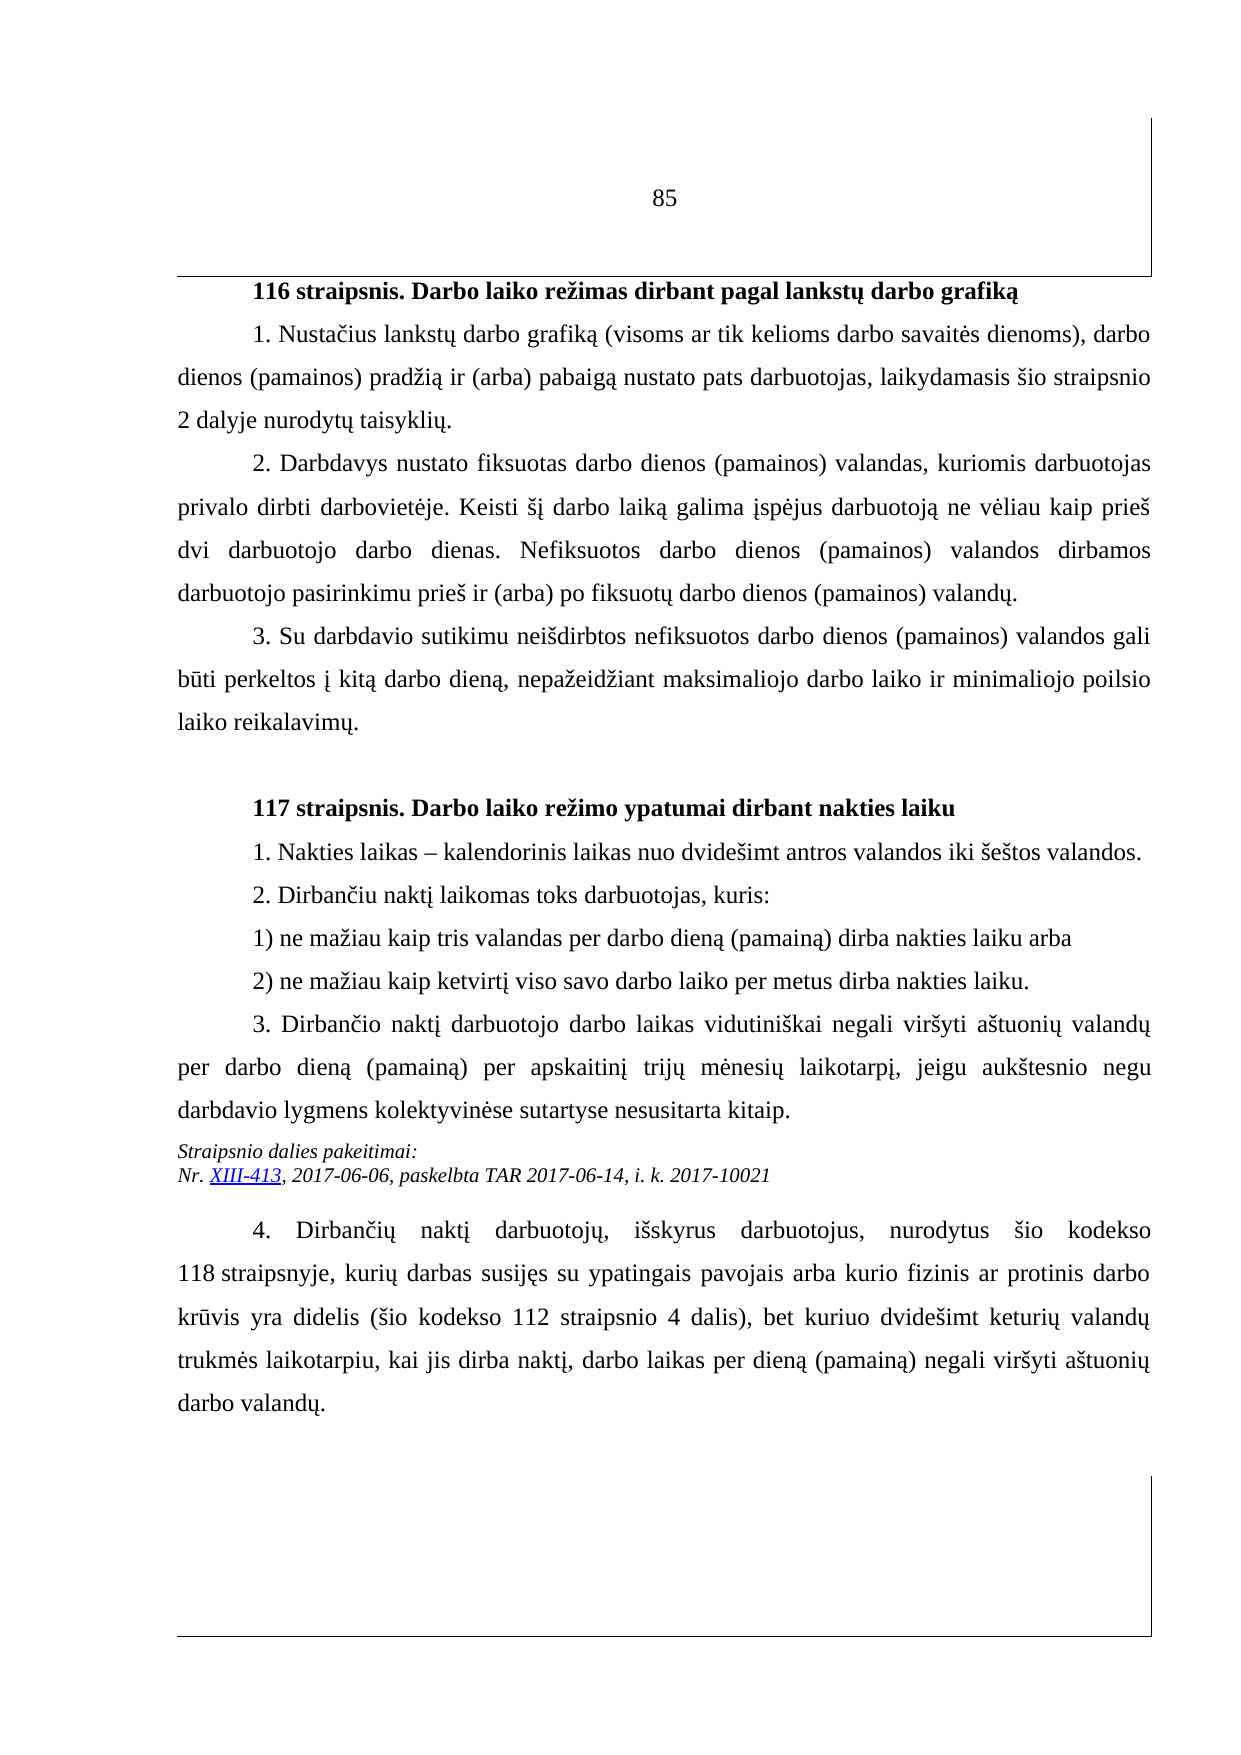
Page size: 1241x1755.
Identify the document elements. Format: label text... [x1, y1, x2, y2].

text Straipsnio dalies pakeitimai: [177, 1138, 1152, 1163]
subtitle 116 straipsnis. Darbo laiko režimas dirbant pagal lankstų darbo grafiką [177, 276, 1152, 305]
text 1. Nakties laikas – kalendorinis laikas nuo dvidešimt antros valandos iki šeštos valandos. [177, 837, 1152, 865]
subtitle 117 straipsnis. Darbo laiko režimo ypatumai dirbant nakties laiku [177, 793, 1152, 822]
text 1) ne mažiau kaip tris valandas per darbo dieną (pamainą) dirba nakties laiku arba [177, 923, 1152, 952]
text 2. Darbdavys nustato fiksuotas darbo dienos (pamainos) valandas, kuriomis darbuotojas privalo dirbti darbovietėje. Keisti šį darbo laiką galima įspėjus darbuotoją ne vėliau kaip prieš dvi darbuotojo darbo dienas. Nefiksuotos darbo dienos (pamainos) valandos dirbamos darbuotojo pasirinkimu prieš ir (arba) po fiksuotų darbo dienos (pamainos) valandų. [177, 448, 1152, 607]
text 3. Dirbančio naktį darbuotojo darbo laikas vidutiniškai negali viršyti aštuonių valandų per darbo dieną (pamainą) per apskaitinį trijų mėnesių laikotarpį, jeigu aukštesnio negu darbdavio lygmens kolektyvinėse sutartyse nesusitarta kitaip. [177, 1009, 1152, 1124]
text 2. Dirbančiu naktį laikomas toks darbuotojas, kuris: [177, 880, 1152, 908]
text 1. Nustačius lankstų darbo grafiką (visoms ar tik kelioms darbo savaitės dienoms), darbo dienos (pamainos) pradžią ir (arba) pabaigą nustato pats darbuotojas, laikydamasis šio straipsnio 2 dalyje nurodytų taisyklių. [177, 319, 1152, 434]
text 4. Dirbančių naktį darbuotojų, išskyrus darbuotojus, nurodytus šio kodekso 118 straipsnyje, kurių darbas susijęs su ypatingais pavojais arba kurio fizinis ar protinis darbo krūvis yra didelis (šio kodekso 112 straipsnio 4 dalis), bet kuriuo dvidešimt keturių valandų trukmės laikotarpiu, kai jis dirba naktį, darbo laikas per dieną (pamainą) negali viršyti aštuonių darbo valandų. [177, 1215, 1152, 1417]
text 3. Su darbdavio sutikimu neišdirbtos nefiksuotos darbo dienos (pamainos) valandos gali būti perkeltos į kitą darbo dieną, nepažeidžiant maksimaliojo darbo laiko ir minimaliojo poilsio laiko reikalavimų. [177, 621, 1152, 736]
text Nr. XIII-413, 2017-06-06, paskelbta TAR 2017-06-14, i. k. 2017-10021 [177, 1163, 1152, 1187]
text 2) ne mažiau kaip ketvirtį viso savo darbo laiko per metus dirba nakties laiku. [177, 966, 1152, 995]
